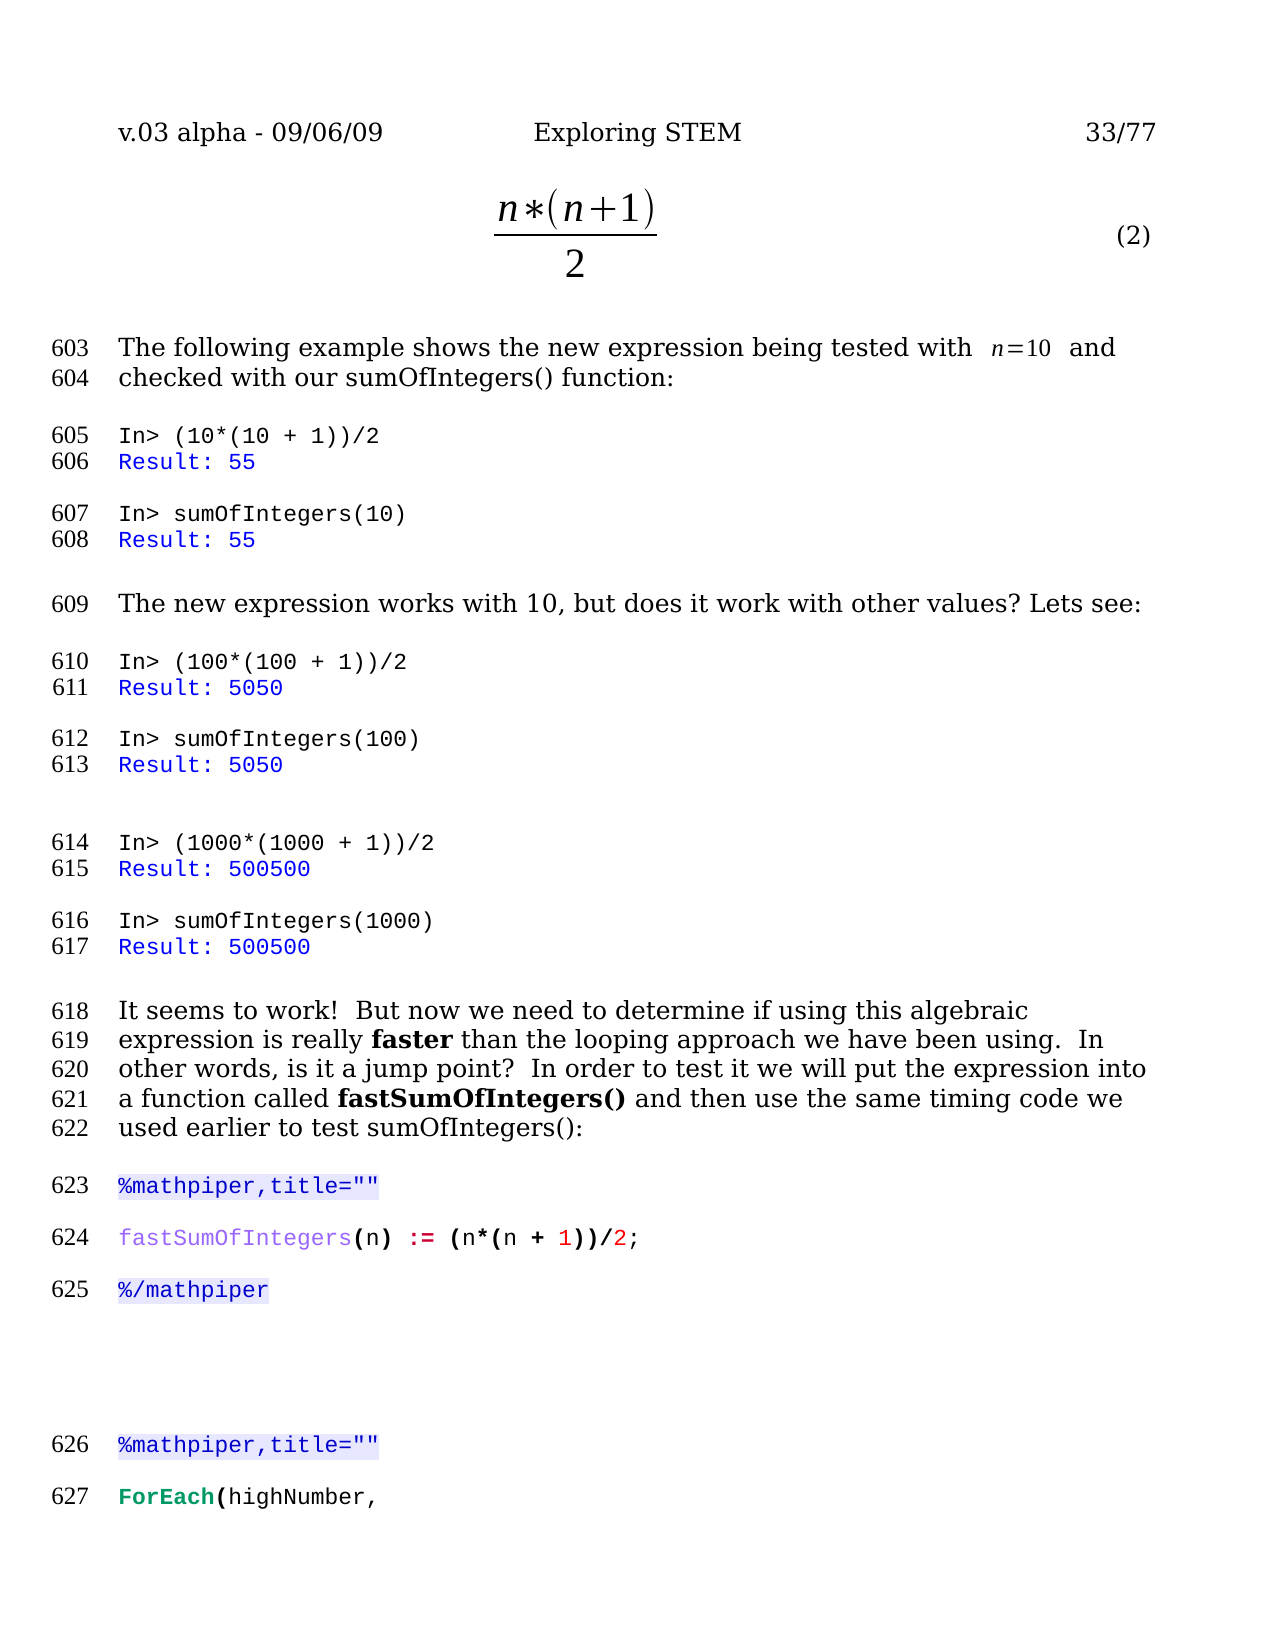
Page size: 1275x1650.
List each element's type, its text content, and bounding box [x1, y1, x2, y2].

text Result: 55 [118, 528, 1157, 554]
text In> (1000*(1000 + 1))/2 [118, 832, 1157, 857]
text In> (10*(10 + 1))/2 [118, 424, 1157, 450]
text Result: 500500 [118, 935, 1157, 961]
text In> sumOfIntegers(100) [118, 728, 1157, 754]
text %mathpiper,title="" [118, 1434, 1157, 1460]
text fastSumOfIntegers(n) := (n*(n + 1))/2; [118, 1226, 1157, 1252]
text Result: 5050 [118, 676, 1157, 702]
text %/mathpiper [118, 1278, 1157, 1304]
text In> (100*(100 + 1))/2 [118, 650, 1157, 676]
text The following example shows the new expression being tested withand checked with our sumOfIntegers() function: [118, 333, 1157, 392]
table_header (2) [1041, 177, 1157, 295]
text It seems to work! But now we need to determine if using this algebraic expression is really faster than the looping approach we have been using. In other words, is it a jump point? In order to test it we will put the expression into a function called fastSumOfIntegers() and then use the same timing code we used earlier to test sumOfIntegers(): [118, 996, 1157, 1142]
text %mathpiper,title="" [118, 1174, 1157, 1200]
text Result: 55 [118, 450, 1157, 476]
text The new expression works with 10, but does it work with other values? Lets see: [118, 589, 1157, 618]
text In> sumOfIntegers(10) [118, 502, 1157, 528]
text In> sumOfIntegers(1000) [118, 909, 1157, 935]
text ForEach(highNumber, [118, 1486, 1157, 1512]
text Result: 5050 [118, 754, 1157, 780]
text Result: 500500 [118, 857, 1157, 883]
table_header [118, 177, 1041, 295]
